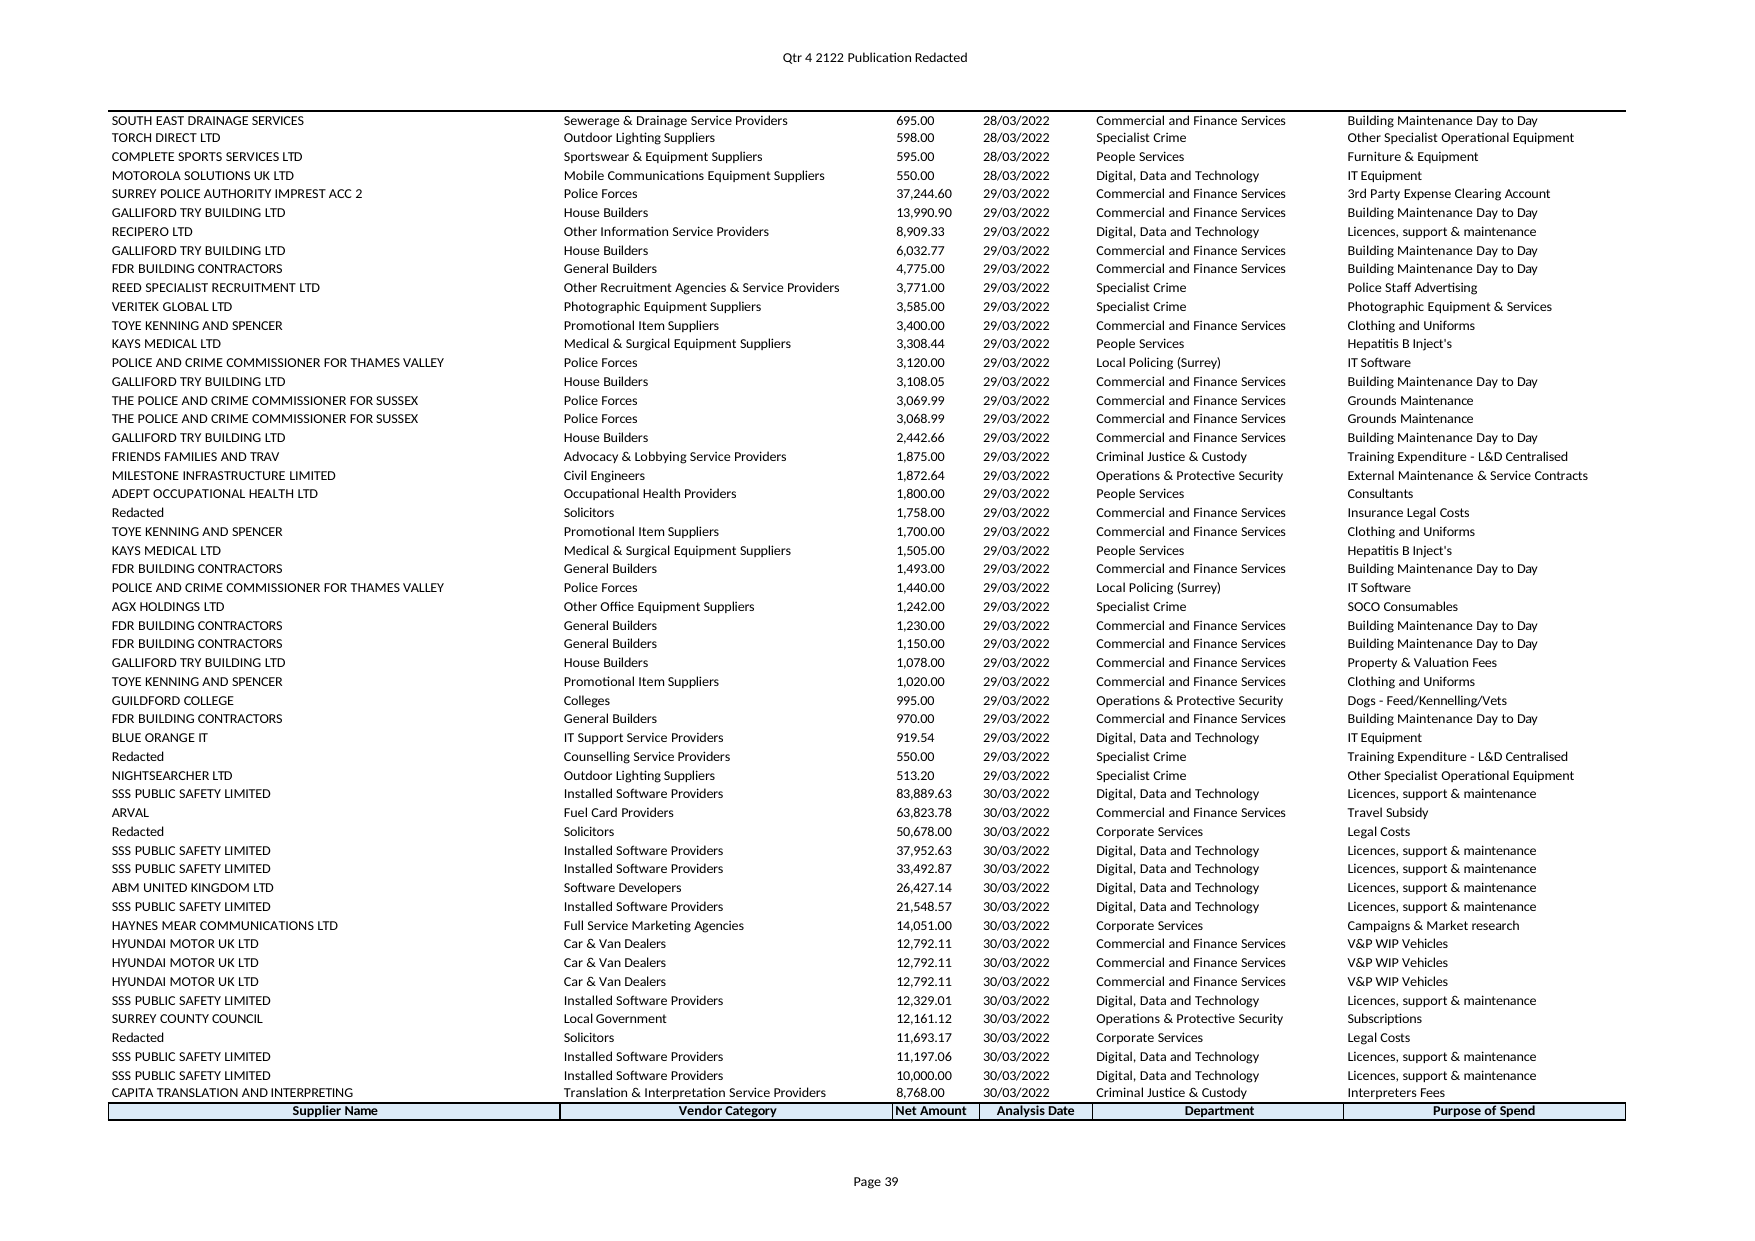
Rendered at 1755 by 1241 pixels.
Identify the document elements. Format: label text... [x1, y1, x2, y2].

table_cell Hepatitis B Inject's [1344, 336, 1626, 354]
table_cell Grounds Maintenance [1344, 392, 1626, 411]
table_cell 1,150.00 [893, 636, 979, 654]
table_cell Occupational Health Providers [560, 486, 892, 504]
table_cell Clothing and Uniforms [1344, 523, 1626, 542]
table_cell People Services [1093, 542, 1343, 561]
table_cell 1,020.00 [893, 673, 979, 692]
table_cell FDR BUILDING CONTRACTORS [108, 617, 560, 636]
table_cell Building Maintenance Day to Day [1344, 205, 1626, 223]
table_cell Corporate Services [1093, 823, 1343, 842]
table_cell 29/03/2022 [979, 580, 1092, 598]
table_cell 29/03/2022 [979, 486, 1092, 504]
table_cell Legal Costs [1344, 1029, 1626, 1048]
table_cell Commercial and Finance Services [1093, 317, 1343, 336]
table_cell 12,792.11 [893, 973, 979, 992]
table_header Net Amount [893, 1104, 979, 1119]
table_cell 30/03/2022 [979, 917, 1092, 936]
table_cell 29/03/2022 [979, 561, 1092, 579]
table_cell SSS PUBLIC SAFETY LIMITED [108, 861, 560, 879]
table_cell Licences, support & maintenance [1344, 223, 1626, 242]
table_cell Installed Software Providers [560, 1067, 892, 1086]
table_cell 29/03/2022 [979, 430, 1092, 448]
table_cell Local Policing (Surrey) [1093, 355, 1343, 373]
table_cell KAYS MEDICAL LTD [108, 336, 560, 354]
table_cell SSS PUBLIC SAFETY LIMITED [108, 992, 560, 1011]
table_cell Commercial and Finance Services [1093, 636, 1343, 654]
table_cell 14,051.00 [893, 917, 979, 936]
table_cell FDR BUILDING CONTRACTORS [108, 261, 560, 279]
table_cell 8,768.00 [893, 1086, 979, 1102]
table_cell 29/03/2022 [979, 223, 1092, 242]
table_cell 3,069.99 [893, 392, 979, 411]
table_cell Commercial and Finance Services [1093, 711, 1343, 729]
table_cell Property & Valuation Fees [1344, 655, 1626, 673]
table_cell 30/03/2022 [979, 955, 1092, 973]
table_cell Corporate Services [1093, 1029, 1343, 1048]
table_cell 29/03/2022 [979, 617, 1092, 636]
table_cell 30/03/2022 [979, 861, 1092, 879]
table_cell 550.00 [893, 748, 979, 767]
table_cell General Builders [560, 617, 892, 636]
table_cell Civil Engineers [560, 467, 892, 486]
table_cell Operations & Protective Security [1093, 467, 1343, 486]
table_cell 29/03/2022 [979, 373, 1092, 392]
table_cell House Builders [560, 242, 892, 261]
table_cell External Maintenance & Service Contracts [1344, 467, 1626, 486]
table_cell IT Equipment [1344, 167, 1626, 186]
table_cell Other Office Equipment Suppliers [560, 598, 892, 617]
table_cell 3,308.44 [893, 336, 979, 354]
table_cell 29/03/2022 [979, 355, 1092, 373]
table_cell 29/03/2022 [979, 186, 1092, 204]
table_cell 29/03/2022 [979, 411, 1092, 429]
table_cell 29/03/2022 [979, 298, 1092, 317]
table_cell SURREY POLICE AUTHORITY IMPREST ACC 2 [108, 186, 560, 204]
table_cell General Builders [560, 711, 892, 729]
table_cell 28/03/2022 [979, 130, 1092, 148]
table_cell Promotional Item Suppliers [560, 523, 892, 542]
table_cell 12,792.11 [893, 936, 979, 954]
table_cell 3,068.99 [893, 411, 979, 429]
table_cell Police Staff Advertising [1344, 280, 1626, 298]
table_cell SSS PUBLIC SAFETY LIMITED [108, 1048, 560, 1067]
table_cell SSS PUBLIC SAFETY LIMITED [108, 842, 560, 861]
table_cell Specialist Crime [1093, 767, 1343, 786]
table_cell 550.00 [893, 167, 979, 186]
table_cell 2,442.66 [893, 430, 979, 448]
table_cell 1,493.00 [893, 561, 979, 579]
table_cell Hepatitis B Inject's [1344, 542, 1626, 561]
table_cell 30/03/2022 [979, 1086, 1092, 1102]
table_cell FDR BUILDING CONTRACTORS [108, 711, 560, 729]
table_cell Building Maintenance Day to Day [1344, 617, 1626, 636]
table_cell 26,427.14 [893, 880, 979, 898]
table_cell 21,548.57 [893, 898, 979, 917]
table_cell KAYS MEDICAL LTD [108, 542, 560, 561]
table_cell Dogs - Feed/Kennelling/Vets [1344, 692, 1626, 711]
table_cell People Services [1093, 148, 1343, 167]
table_cell 12,161.12 [893, 1011, 979, 1029]
table_cell 11,197.06 [893, 1048, 979, 1067]
table_cell Other Recruitment Agencies & Service Providers [560, 280, 892, 298]
table_cell Other Specialist Operational Equipment [1344, 767, 1626, 786]
table_cell Digital, Data and Technology [1093, 898, 1343, 917]
table_cell 30/03/2022 [979, 842, 1092, 861]
table_cell 1,758.00 [893, 505, 979, 523]
table_cell Insurance Legal Costs [1344, 505, 1626, 523]
table_cell Digital, Data and Technology [1093, 223, 1343, 242]
table_cell House Builders [560, 430, 892, 448]
table_cell Building Maintenance Day to Day [1344, 711, 1626, 729]
table_cell Building Maintenance Day to Day [1344, 373, 1626, 392]
table_cell Commercial and Finance Services [1093, 523, 1343, 542]
table_cell 919.54 [893, 730, 979, 748]
table_cell 30/03/2022 [979, 1011, 1092, 1029]
table_cell ABM UNITED KINGDOM LTD [108, 880, 560, 898]
table_cell Commercial and Finance Services [1093, 617, 1343, 636]
table_cell THE POLICE AND CRIME COMMISSIONER FOR SUSSEX [108, 392, 560, 411]
table_cell Criminal Justice & Custody [1093, 1086, 1343, 1102]
table_cell Medical & Surgical Equipment Suppliers [560, 336, 892, 354]
table_cell Operations & Protective Security [1093, 1011, 1343, 1029]
table_cell Digital, Data and Technology [1093, 861, 1343, 879]
table_cell 29/03/2022 [979, 261, 1092, 279]
table_cell IT Support Service Providers [560, 730, 892, 748]
table_cell 3rd Party Expense Clearing Account [1344, 186, 1626, 204]
table_cell V&P WIP Vehicles [1344, 955, 1626, 973]
table_cell V&P WIP Vehicles [1344, 973, 1626, 992]
table_cell 29/03/2022 [979, 448, 1092, 467]
table_cell 29/03/2022 [979, 542, 1092, 561]
table_cell 1,242.00 [893, 598, 979, 617]
table_cell 4,775.00 [893, 261, 979, 279]
table_cell 30/03/2022 [979, 936, 1092, 954]
table_cell IT Software [1344, 580, 1626, 598]
table_cell Solicitors [560, 1029, 892, 1048]
table_cell TOYE KENNING AND SPENCER [108, 317, 560, 336]
table_cell Mobile Communications Equipment Suppliers [560, 167, 892, 186]
table_cell HYUNDAI MOTOR UK LTD [108, 936, 560, 954]
table_cell Clothing and Uniforms [1344, 317, 1626, 336]
table_cell Fuel Card Providers [560, 805, 892, 823]
table_cell Counselling Service Providers [560, 748, 892, 767]
table_cell Commercial and Finance Services [1093, 112, 1343, 129]
table_cell Police Forces [560, 186, 892, 204]
table_cell 30/03/2022 [979, 805, 1092, 823]
table_cell 29/03/2022 [979, 711, 1092, 729]
table_cell TOYE KENNING AND SPENCER [108, 673, 560, 692]
table_cell 28/03/2022 [979, 112, 1092, 129]
table_cell Digital, Data and Technology [1093, 842, 1343, 861]
table_cell SOUTH EAST DRAINAGE SERVICES [108, 112, 560, 129]
table_cell 29/03/2022 [979, 636, 1092, 654]
table_cell 1,800.00 [893, 486, 979, 504]
table_cell Interpreters Fees [1344, 1086, 1626, 1102]
table_cell ARVAL [108, 805, 560, 823]
table_cell 6,032.77 [893, 242, 979, 261]
table_cell Campaigns & Market research [1344, 917, 1626, 936]
table_cell POLICE AND CRIME COMMISSIONER FOR THAMES VALLEY [108, 580, 560, 598]
table_cell Digital, Data and Technology [1093, 992, 1343, 1011]
table_cell RECIPERO LTD [108, 223, 560, 242]
table_cell Installed Software Providers [560, 786, 892, 804]
table_cell 1,440.00 [893, 580, 979, 598]
table_cell 30/03/2022 [979, 1029, 1092, 1048]
table_cell House Builders [560, 373, 892, 392]
table_cell Colleges [560, 692, 892, 711]
table_cell 28/03/2022 [979, 167, 1092, 186]
table_cell Commercial and Finance Services [1093, 430, 1343, 448]
table_cell 29/03/2022 [979, 242, 1092, 261]
table_cell Digital, Data and Technology [1093, 730, 1343, 748]
table_cell 29/03/2022 [979, 767, 1092, 786]
table_cell Digital, Data and Technology [1093, 1048, 1343, 1067]
table_cell People Services [1093, 336, 1343, 354]
table_cell Building Maintenance Day to Day [1344, 561, 1626, 579]
table_cell GALLIFORD TRY BUILDING LTD [108, 655, 560, 673]
table_cell Police Forces [560, 580, 892, 598]
table_cell 29/03/2022 [979, 673, 1092, 692]
table_cell Digital, Data and Technology [1093, 786, 1343, 804]
table_cell IT Equipment [1344, 730, 1626, 748]
table_cell 595.00 [893, 148, 979, 167]
table_cell Commercial and Finance Services [1093, 261, 1343, 279]
table_cell Specialist Crime [1093, 598, 1343, 617]
table_cell House Builders [560, 205, 892, 223]
table_cell Licences, support & maintenance [1344, 1048, 1626, 1067]
table_cell 29/03/2022 [979, 598, 1092, 617]
table_cell V&P WIP Vehicles [1344, 936, 1626, 954]
table_cell 8,909.33 [893, 223, 979, 242]
table_cell Commercial and Finance Services [1093, 242, 1343, 261]
table_cell Promotional Item Suppliers [560, 317, 892, 336]
table_cell Redacted [108, 748, 560, 767]
table_cell General Builders [560, 561, 892, 579]
table_cell 29/03/2022 [979, 205, 1092, 223]
table_cell NIGHTSEARCHER LTD [108, 767, 560, 786]
table_cell POLICE AND CRIME COMMISSIONER FOR THAMES VALLEY [108, 355, 560, 373]
table_cell 12,792.11 [893, 955, 979, 973]
table_cell Digital, Data and Technology [1093, 880, 1343, 898]
table_cell Legal Costs [1344, 823, 1626, 842]
table_cell Licences, support & maintenance [1344, 898, 1626, 917]
table_cell 29/03/2022 [979, 280, 1092, 298]
table_cell Training Expenditure - L&D Centralised [1344, 748, 1626, 767]
table_cell 28/03/2022 [979, 148, 1092, 167]
table_cell THE POLICE AND CRIME COMMISSIONER FOR SUSSEX [108, 411, 560, 429]
table_cell General Builders [560, 261, 892, 279]
table_cell 1,078.00 [893, 655, 979, 673]
table_cell Commercial and Finance Services [1093, 186, 1343, 204]
table_cell Digital, Data and Technology [1093, 167, 1343, 186]
table_cell Photographic Equipment Suppliers [560, 298, 892, 317]
table_cell Commercial and Finance Services [1093, 673, 1343, 692]
table_cell Local Government [560, 1011, 892, 1029]
table_cell CAPITA TRANSLATION AND INTERPRETING [108, 1086, 560, 1102]
table_cell 37,244.60 [893, 186, 979, 204]
table_cell Digital, Data and Technology [1093, 1067, 1343, 1086]
table_cell MILESTONE INFRASTRUCTURE LIMITED [108, 467, 560, 486]
table_cell Criminal Justice & Custody [1093, 448, 1343, 467]
table_cell COMPLETE SPORTS SERVICES LTD [108, 148, 560, 167]
table_cell 13,990.90 [893, 205, 979, 223]
table_cell Licences, support & maintenance [1344, 880, 1626, 898]
table_cell 30/03/2022 [979, 898, 1092, 917]
table_cell Police Forces [560, 392, 892, 411]
table_cell 3,585.00 [893, 298, 979, 317]
table_cell SOCO Consumables [1344, 598, 1626, 617]
table_cell General Builders [560, 636, 892, 654]
table_header Analysis Date [980, 1104, 1092, 1119]
table_cell VERITEK GLOBAL LTD [108, 298, 560, 317]
table_cell Furniture & Equipment [1344, 148, 1626, 167]
table_cell Clothing and Uniforms [1344, 673, 1626, 692]
table_cell MOTOROLA SOLUTIONS UK LTD [108, 167, 560, 186]
table_cell SURREY COUNTY COUNCIL [108, 1011, 560, 1029]
table_cell AGX HOLDINGS LTD [108, 598, 560, 617]
table_cell GALLIFORD TRY BUILDING LTD [108, 242, 560, 261]
table_cell Subscriptions [1344, 1011, 1626, 1029]
table_cell Specialist Crime [1093, 748, 1343, 767]
table_cell Commercial and Finance Services [1093, 561, 1343, 579]
table_header Vendor Category [561, 1104, 892, 1119]
table_cell Software Developers [560, 880, 892, 898]
table_cell 29/03/2022 [979, 336, 1092, 354]
table_header Purpose of Spend [1344, 1104, 1625, 1119]
table_cell 3,108.05 [893, 373, 979, 392]
table_cell Grounds Maintenance [1344, 411, 1626, 429]
table_cell Other Information Service Providers [560, 223, 892, 242]
table_cell Other Specialist Operational Equipment [1344, 130, 1626, 148]
table_cell GUILDFORD COLLEGE [108, 692, 560, 711]
table_cell Travel Subsidy [1344, 805, 1626, 823]
table_cell 29/03/2022 [979, 505, 1092, 523]
table_cell 10,000.00 [893, 1067, 979, 1086]
table_cell 695.00 [893, 112, 979, 129]
table_cell Commercial and Finance Services [1093, 373, 1343, 392]
table_cell 30/03/2022 [979, 823, 1092, 842]
table_cell 970.00 [893, 711, 979, 729]
table_cell Specialist Crime [1093, 298, 1343, 317]
table_cell 30/03/2022 [979, 880, 1092, 898]
table_cell Commercial and Finance Services [1093, 973, 1343, 992]
table_cell 1,505.00 [893, 542, 979, 561]
table_cell GALLIFORD TRY BUILDING LTD [108, 205, 560, 223]
table_cell 3,120.00 [893, 355, 979, 373]
table_cell Solicitors [560, 505, 892, 523]
table_cell Training Expenditure - L&D Centralised [1344, 448, 1626, 467]
table_cell Promotional Item Suppliers [560, 673, 892, 692]
table_cell Licences, support & maintenance [1344, 861, 1626, 879]
table_cell Commercial and Finance Services [1093, 205, 1343, 223]
table_cell 1,875.00 [893, 448, 979, 467]
table_cell 29/03/2022 [979, 467, 1092, 486]
table_cell Sportswear & Equipment Suppliers [560, 148, 892, 167]
table_cell 3,771.00 [893, 280, 979, 298]
table_cell Commercial and Finance Services [1093, 936, 1343, 954]
table_cell 30/03/2022 [979, 992, 1092, 1011]
table_cell 83,889.63 [893, 786, 979, 804]
table_cell GALLIFORD TRY BUILDING LTD [108, 373, 560, 392]
table_cell SSS PUBLIC SAFETY LIMITED [108, 786, 560, 804]
table_cell Sewerage & Drainage Service Providers [560, 112, 892, 129]
table_cell Photographic Equipment & Services [1344, 298, 1626, 317]
table_cell REED SPECIALIST RECRUITMENT LTD [108, 280, 560, 298]
table_cell 29/03/2022 [979, 748, 1092, 767]
table_cell HYUNDAI MOTOR UK LTD [108, 973, 560, 992]
table_cell Licences, support & maintenance [1344, 1067, 1626, 1086]
table_cell 33,492.87 [893, 861, 979, 879]
table_cell Police Forces [560, 411, 892, 429]
table_cell House Builders [560, 655, 892, 673]
table_cell Building Maintenance Day to Day [1344, 261, 1626, 279]
table_header Supplier Name [109, 1104, 559, 1119]
table_cell People Services [1093, 486, 1343, 504]
table_cell 995.00 [893, 692, 979, 711]
table_cell 29/03/2022 [979, 523, 1092, 542]
table_cell 1,872.64 [893, 467, 979, 486]
table_header Department [1093, 1104, 1343, 1119]
table_cell 29/03/2022 [979, 692, 1092, 711]
table_cell 1,700.00 [893, 523, 979, 542]
table_cell 50,678.00 [893, 823, 979, 842]
table_cell SSS PUBLIC SAFETY LIMITED [108, 898, 560, 917]
table_cell Installed Software Providers [560, 861, 892, 879]
table_cell Redacted [108, 1029, 560, 1048]
table_cell Commercial and Finance Services [1093, 505, 1343, 523]
table_cell TOYE KENNING AND SPENCER [108, 523, 560, 542]
table_cell 30/03/2022 [979, 973, 1092, 992]
table_cell Building Maintenance Day to Day [1344, 242, 1626, 261]
table_cell Installed Software Providers [560, 842, 892, 861]
table_cell GALLIFORD TRY BUILDING LTD [108, 430, 560, 448]
table_cell 598.00 [893, 130, 979, 148]
table_cell 30/03/2022 [979, 1067, 1092, 1086]
table_cell Commercial and Finance Services [1093, 955, 1343, 973]
table_cell Operations & Protective Security [1093, 692, 1343, 711]
table_cell Licences, support & maintenance [1344, 786, 1626, 804]
table_cell HYUNDAI MOTOR UK LTD [108, 955, 560, 973]
table_cell Building Maintenance Day to Day [1344, 636, 1626, 654]
table_cell Full Service Marketing Agencies [560, 917, 892, 936]
table_cell 30/03/2022 [979, 786, 1092, 804]
table_cell Commercial and Finance Services [1093, 392, 1343, 411]
table_cell Car & Van Dealers [560, 955, 892, 973]
table_cell TORCH DIRECT LTD [108, 130, 560, 148]
table_cell Installed Software Providers [560, 1048, 892, 1067]
table_cell Consultants [1344, 486, 1626, 504]
table_cell 1,230.00 [893, 617, 979, 636]
table_cell 29/03/2022 [979, 317, 1092, 336]
table_cell 29/03/2022 [979, 655, 1092, 673]
table_cell Building Maintenance Day to Day [1344, 430, 1626, 448]
table_cell 12,329.01 [893, 992, 979, 1011]
table_cell 3,400.00 [893, 317, 979, 336]
table_cell IT Software [1344, 355, 1626, 373]
table_cell 29/03/2022 [979, 730, 1092, 748]
table_cell SSS PUBLIC SAFETY LIMITED [108, 1067, 560, 1086]
table_cell Commercial and Finance Services [1093, 411, 1343, 429]
table_cell Car & Van Dealers [560, 973, 892, 992]
table_cell Redacted [108, 823, 560, 842]
table_cell Specialist Crime [1093, 280, 1343, 298]
table_cell Outdoor Lighting Suppliers [560, 130, 892, 148]
table_cell Commercial and Finance Services [1093, 655, 1343, 673]
table_cell Redacted [108, 505, 560, 523]
table_cell ADEPT OCCUPATIONAL HEALTH LTD [108, 486, 560, 504]
table_cell Advocacy & Lobbying Service Providers [560, 448, 892, 467]
table_cell Installed Software Providers [560, 992, 892, 1011]
table_cell Licences, support & maintenance [1344, 992, 1626, 1011]
table_cell 29/03/2022 [979, 392, 1092, 411]
table_cell 513.20 [893, 767, 979, 786]
table_cell Installed Software Providers [560, 898, 892, 917]
table_cell Outdoor Lighting Suppliers [560, 767, 892, 786]
table_cell HAYNES MEAR COMMUNICATIONS LTD [108, 917, 560, 936]
table_cell FDR BUILDING CONTRACTORS [108, 636, 560, 654]
table_cell Licences, support & maintenance [1344, 842, 1626, 861]
table_cell Local Policing (Surrey) [1093, 580, 1343, 598]
table_cell Police Forces [560, 355, 892, 373]
table_cell 37,952.63 [893, 842, 979, 861]
table_cell 30/03/2022 [979, 1048, 1092, 1067]
table_cell Solicitors [560, 823, 892, 842]
table_cell 63,823.78 [893, 805, 979, 823]
table_cell Translation & Interpretation Service Providers [560, 1086, 892, 1102]
table_cell Medical & Surgical Equipment Suppliers [560, 542, 892, 561]
table_cell Building Maintenance Day to Day [1344, 112, 1626, 129]
table_cell Car & Van Dealers [560, 936, 892, 954]
table_cell Corporate Services [1093, 917, 1343, 936]
table_cell FRIENDS FAMILIES AND TRAV [108, 448, 560, 467]
table_cell Commercial and Finance Services [1093, 805, 1343, 823]
table_cell FDR BUILDING CONTRACTORS [108, 561, 560, 579]
table_cell BLUE ORANGE IT [108, 730, 560, 748]
table_cell 11,693.17 [893, 1029, 979, 1048]
table_cell Specialist Crime [1093, 130, 1343, 148]
